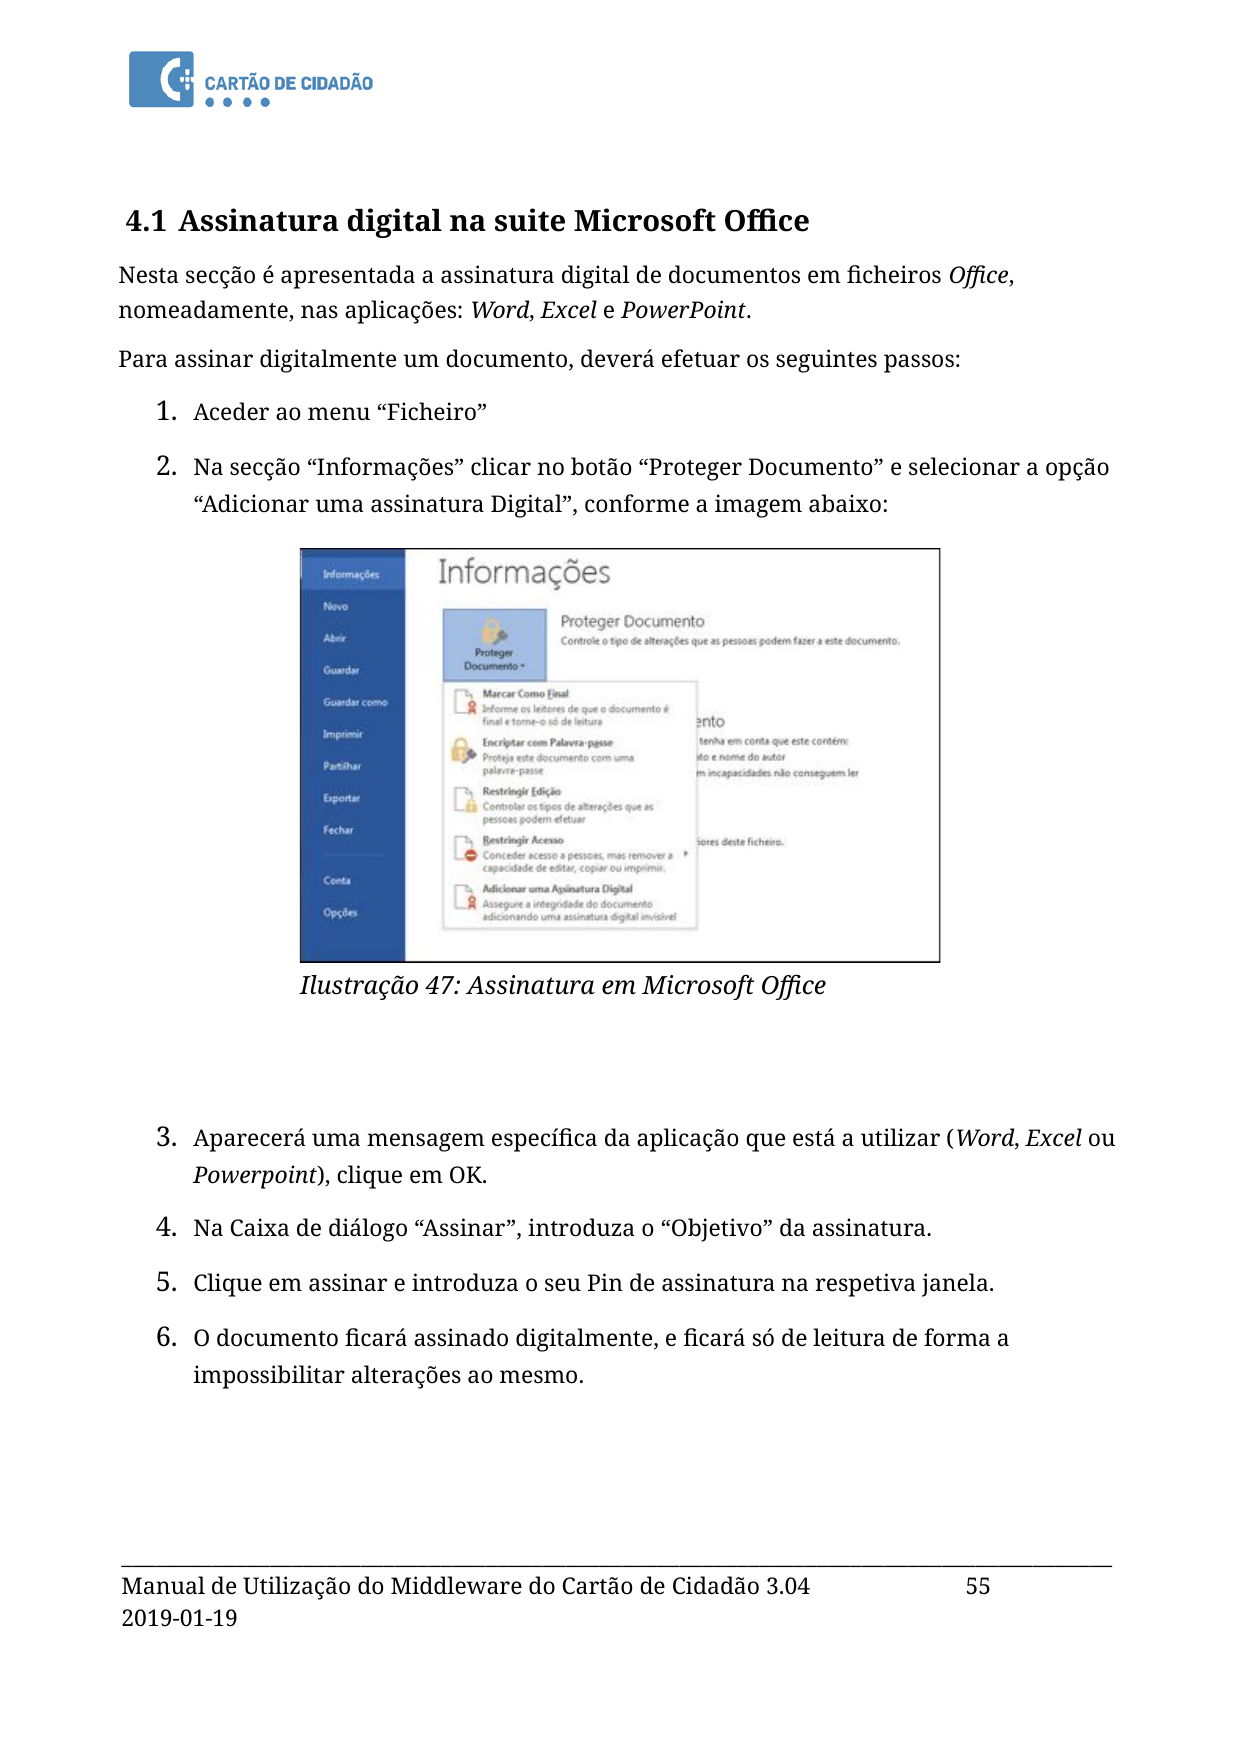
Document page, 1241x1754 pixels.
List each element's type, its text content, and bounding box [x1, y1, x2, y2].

text Para assinar digitalmente um documento, deverá efetuar os seguintes passos: [118, 343, 1122, 374]
picture [299, 548, 941, 963]
subtitle Assinatura digital na suite Microsoft Office [118, 200, 1122, 240]
list Clique em assinar e introduza o seu Pin de assinatura na respetiva janela. [156, 1262, 1122, 1299]
text Nesta secção é apresentada a assinatura digital de documentos em ficheiros Office, nomeadamente, nas aplicações: Word, Excel e PowerPoint. [118, 258, 1122, 326]
list Na secção “Informações” clicar no botão “Proteger Documento” e selecionar a opção “Adicionar uma assinatura Digital”, conforme a imagem abaixo: [156, 446, 1122, 519]
list Aparecerá uma mensagem específica da aplicação que está a utilizar (Word, Excel ou Powerpoint), clique em OK. [156, 1117, 1122, 1190]
list O documento ficará assinado digitalmente, e ficará só de leitura de forma a impossibilitar alterações ao mesmo. [156, 1317, 1122, 1390]
text Ilustração 47: Assinatura em Microsoft Office [300, 963, 940, 1002]
list Na Caixa de diálogo “Assinar”, introduza o “Objetivo” da assinatura. [156, 1207, 1122, 1244]
picture [127, 45, 420, 115]
list Aceder ao menu “Ficheiro” [156, 391, 1122, 428]
